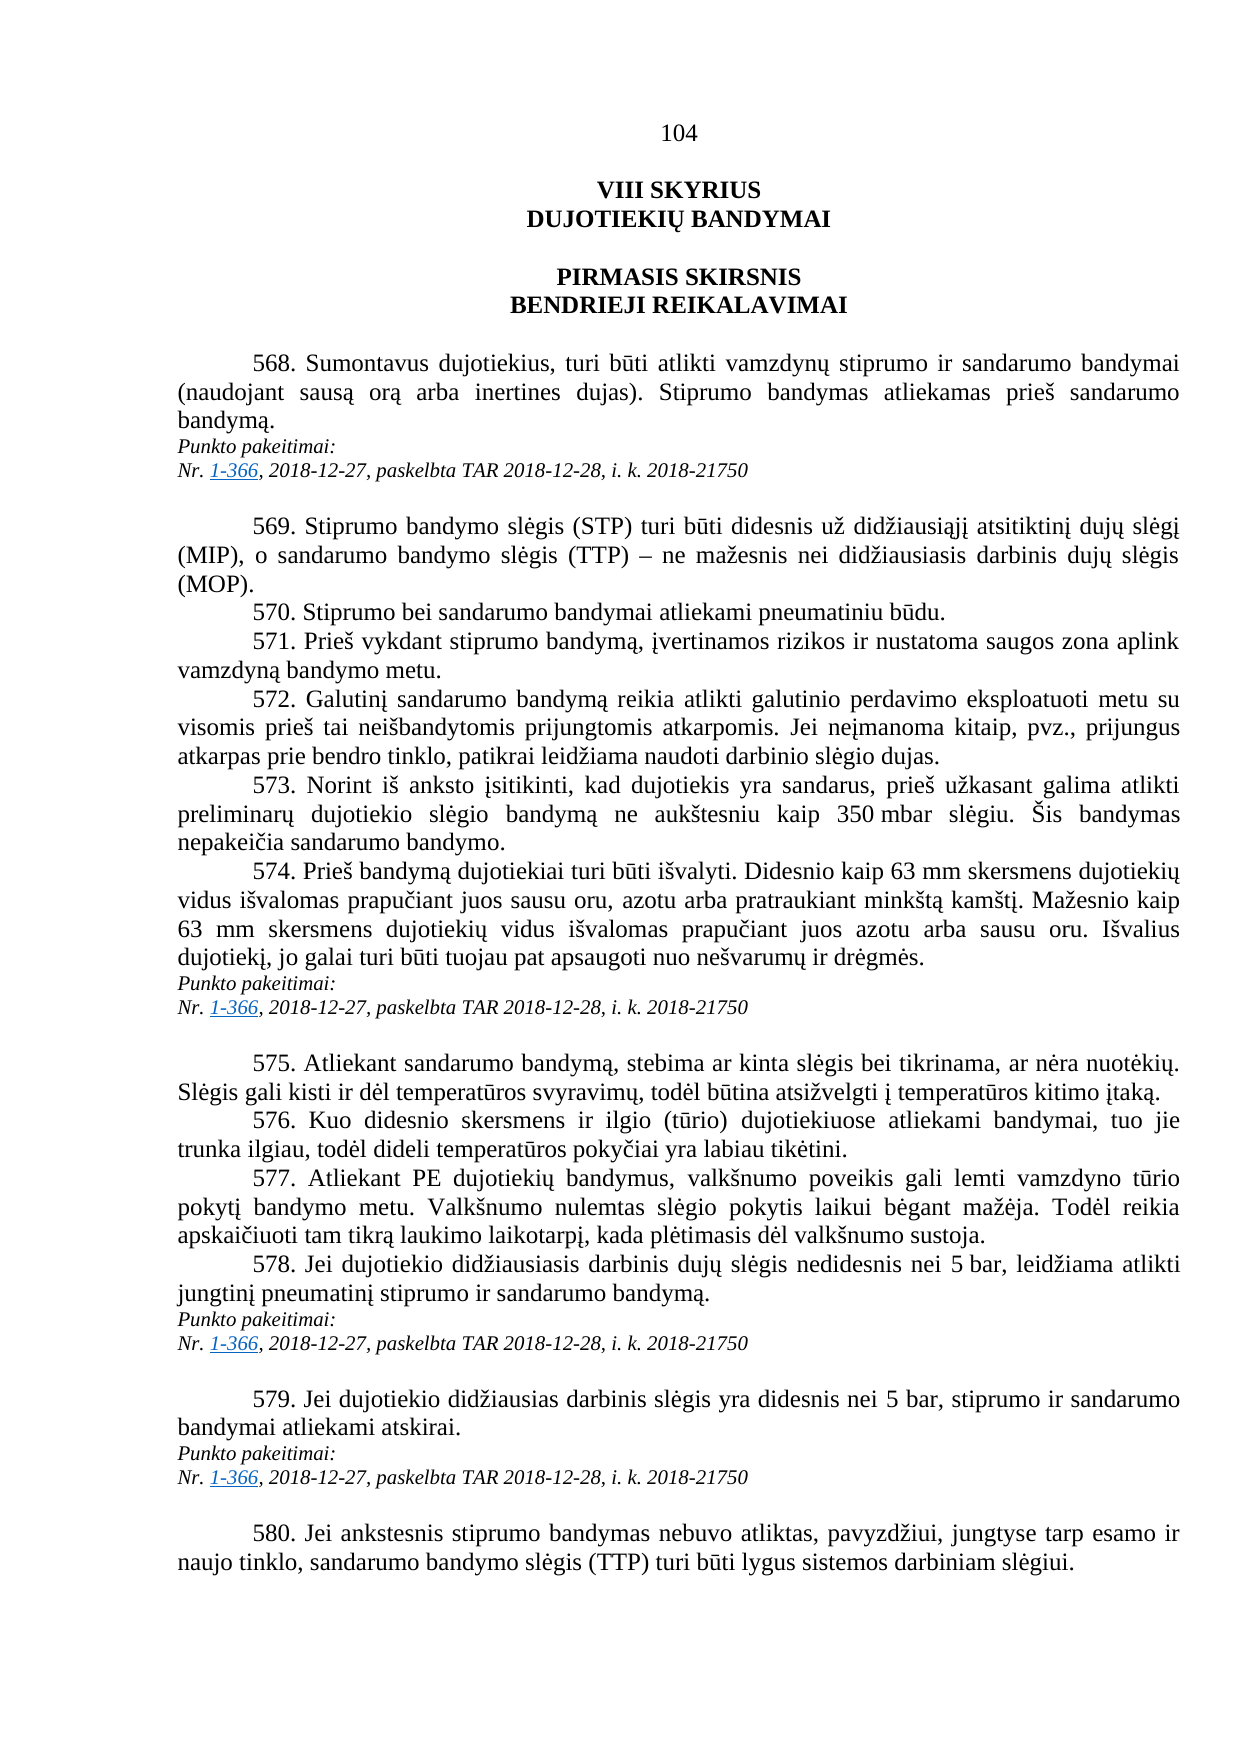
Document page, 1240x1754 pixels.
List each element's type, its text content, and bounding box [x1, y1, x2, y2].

text 580. Jei ankstesnis stiprumo bandymas nebuvo atliktas, pavyzdžiui, jungtyse tarp esamo ir naujo tinklo, sandarumo bandymo slėgis (TTP) turi būti lygus sistemos darbiniam slėgiui. [177, 1518, 1181, 1576]
text Punkto pakeitimai: [177, 1307, 1181, 1331]
text 574. Prieš bandymą dujotiekiai turi būti išvalyti. Didesnio kaip 63 mm skersmens dujotiekių vidus išvalomas prapučiant juos sausu oru, azotu arba pratraukiant minkštą kamštį. Mažesnio kaip 63 mm skersmens dujotiekių vidus išvalomas prapučiant juos azotu arba sausu oru. Išvalius dujotiekį, jo galai turi būti tuojau pat apsaugoti nuo nešvarumų ir drėgmės. [177, 856, 1181, 971]
text 568. Sumontavus dujotiekius, turi būti atlikti vamzdynų stiprumo ir sandarumo bandymai (naudojant sausą orą arba inertines dujas). Stiprumo bandymas atliekamas prieš sandarumo bandymą. [177, 348, 1181, 434]
text Nr. 1-366, 2018-12-27, paskelbta TAR 2018-12-28, i. k. 2018-21750 [177, 995, 1181, 1019]
text dujotiekių BANDYMAI [177, 204, 1181, 233]
text PIRMASIS SKIRSNIS [177, 262, 1181, 291]
text Punkto pakeitimai: [177, 434, 1181, 458]
text Nr. 1-366, 2018-12-27, paskelbta TAR 2018-12-28, i. k. 2018-21750 [177, 458, 1181, 482]
text 573. Norint iš anksto įsitikinti, kad dujotiekis yra sandarus, prieš užkasant galima atlikti preliminarų dujotiekio slėgio bandymą ne aukštesniu kaip 350 mbar slėgiu. Šis bandymas nepakeičia sandarumo bandymo. [177, 770, 1181, 856]
text Punkto pakeitimai: [177, 971, 1181, 995]
text 577. Atliekant PE dujotiekių bandymus, valkšnumo poveikis gali lemti vamzdyno tūrio pokytį bandymo metu. Valkšnumo nulemtas slėgio pokytis laikui bėgant mažėja. Todėl reikia apskaičiuoti tam tikrą laukimo laikotarpį, kada plėtimasis dėl valkšnumo sustoja. [177, 1163, 1181, 1249]
text VIII SKYRIUS [177, 176, 1181, 204]
text Punkto pakeitimai: [177, 1441, 1181, 1465]
text 569. Stiprumo bandymo slėgis (STP) turi būti didesnis už didžiausiąjį atsitiktinį dujų slėgį (MIP), o sandarumo bandymo slėgis (TTP) – ne mažesnis nei didžiausiasis darbinis dujų slėgis (MOP). [177, 511, 1181, 597]
text Nr. 1-366, 2018-12-27, paskelbta TAR 2018-12-28, i. k. 2018-21750 [177, 1331, 1181, 1355]
text 576. Kuo didesnio skersmens ir ilgio (tūrio) dujotiekiuose atliekami bandymai, tuo jie trunka ilgiau, todėl dideli temperatūros pokyčiai yra labiau tikėtini. [177, 1106, 1181, 1163]
text 570. Stiprumo bei sandarumo bandymai atliekami pneumatiniu būdu. [177, 597, 1181, 626]
text 572. Galutinį sandarumo bandymą reikia atlikti galutinio perdavimo eksploatuoti metu su visomis prieš tai neišbandytomis prijungtomis atkarpomis. Jei neįmanoma kitaip, pvz., prijungus atkarpas prie bendro tinklo, patikrai leidžiama naudoti darbinio slėgio dujas. [177, 684, 1181, 770]
text 571. Prieš vykdant stiprumo bandymą, įvertinamos rizikos ir nustatoma saugos zona aplink vamzdyną bandymo metu. [177, 626, 1181, 684]
text 575. Atliekant sandarumo bandymą, stebima ar kinta slėgis bei tikrinama, ar nėra nuotėkių. Slėgis gali kisti ir dėl temperatūros svyravimų, todėl būtina atsižvelgti į temperatūros kitimo įtaką. [177, 1048, 1181, 1106]
text 578. Jei dujotiekio didžiausiasis darbinis dujų slėgis nedidesnis nei 5 bar, leidžiama atlikti jungtinį pneumatinį stiprumo ir sandarumo bandymą. [177, 1249, 1181, 1307]
text 579. Jei dujotiekio didžiausias darbinis slėgis yra didesnis nei 5 bar, stiprumo ir sandarumo bandymai atliekami atskirai. [177, 1384, 1181, 1441]
text Nr. 1-366, 2018-12-27, paskelbta TAR 2018-12-28, i. k. 2018-21750 [177, 1465, 1181, 1489]
text BENDRIEJI REIKALAVIMAI [177, 291, 1181, 319]
